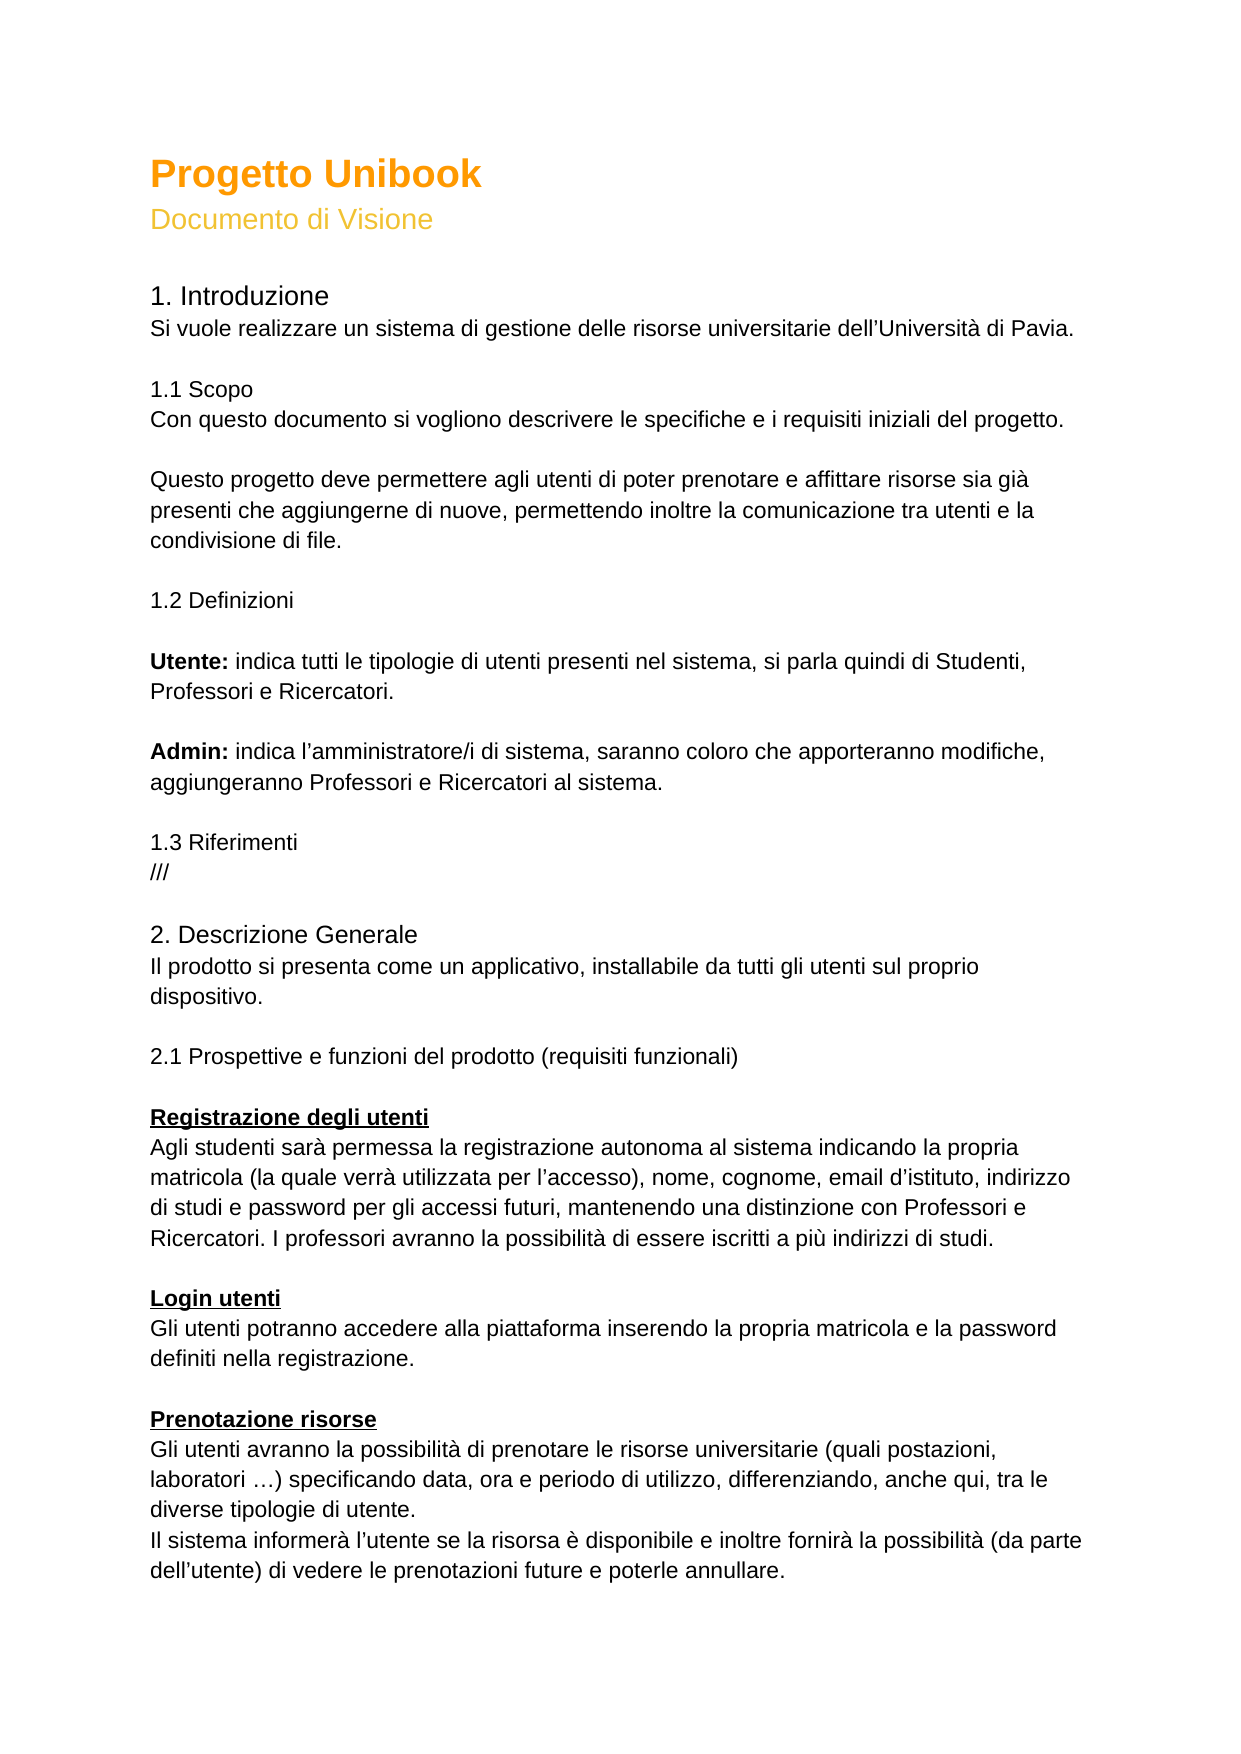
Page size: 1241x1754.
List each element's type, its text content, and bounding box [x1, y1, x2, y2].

text Login utenti [150, 1285, 1090, 1311]
text Agli studenti sarà permessa la registrazione autonoma al sistema indicando la propria matricola (la quale verrà utilizzata per l’accesso), nome, cognome, email d’istituto, indirizzo di studi e password per gli accessi futuri, mantenendo una distinzione con Professori e Ricercatori. I professori avranno la possibilità di essere iscritti a più indirizzi di studi. [150, 1134, 1090, 1251]
text 2. Descrizione Generale [150, 919, 1090, 948]
text Gli utenti potranno accedere alla piattaforma inserendo la propria matricola e la password definiti nella registrazione. [150, 1315, 1090, 1372]
text Admin: indica l’amministratore/i di sistema, saranno coloro che apporteranno modifiche, aggiungeranno Professori e Ricercatori al sistema. [150, 738, 1090, 795]
text Prenotazione risorse [150, 1406, 1090, 1432]
text 2.1 Prospettive e funzioni del prodotto (requisiti funzionali) [150, 1043, 1090, 1069]
text Documento di Visione [150, 202, 1090, 236]
text /// [150, 859, 1090, 886]
text Il prodotto si presenta come un applicativo, installabile da tutti gli utenti sul proprio dispositivo. [150, 953, 1090, 1009]
text Si vuole realizzare un sistema di gestione delle risorse universitarie dell’Università di Pavia. [150, 315, 1090, 342]
text Questo progetto deve permettere agli utenti di poter prenotare e affittare risorse sia già presenti che aggiungerne di nuove, permettendo inoltre la comunicazione tra utenti e la condivisione di file. [150, 466, 1090, 553]
text Con questo documento si vogliono descrivere le specifiche e i requisiti iniziali del progetto. [150, 406, 1090, 432]
text 1.1 Scopo [150, 376, 1090, 402]
text 1. Introduzione [150, 279, 1090, 311]
text Registrazione degli utenti [150, 1104, 1090, 1130]
text 1.2 Definizioni [150, 587, 1090, 614]
text Gli utenti avranno la possibilità di prenotare le risorse universitarie (quali postazioni, laboratori …) specificando data, ora e periodo di utilizzo, differenziando, anche qui, tra le diverse tipologie di utente. [150, 1436, 1090, 1523]
text Il sistema informerà l’utente se la risorsa è disponibile e inoltre fornirà la possibilità (da parte dell’utente) di vedere le prenotazioni future e poterle annullare. [150, 1527, 1090, 1583]
text Utente: indica tutti le tipologie di utenti presenti nel sistema, si parla quindi di Studenti, Professori e Ricercatori. [150, 648, 1090, 704]
text 1.3 Riferimenti [150, 829, 1090, 855]
text Progetto Unibook [150, 150, 1090, 196]
